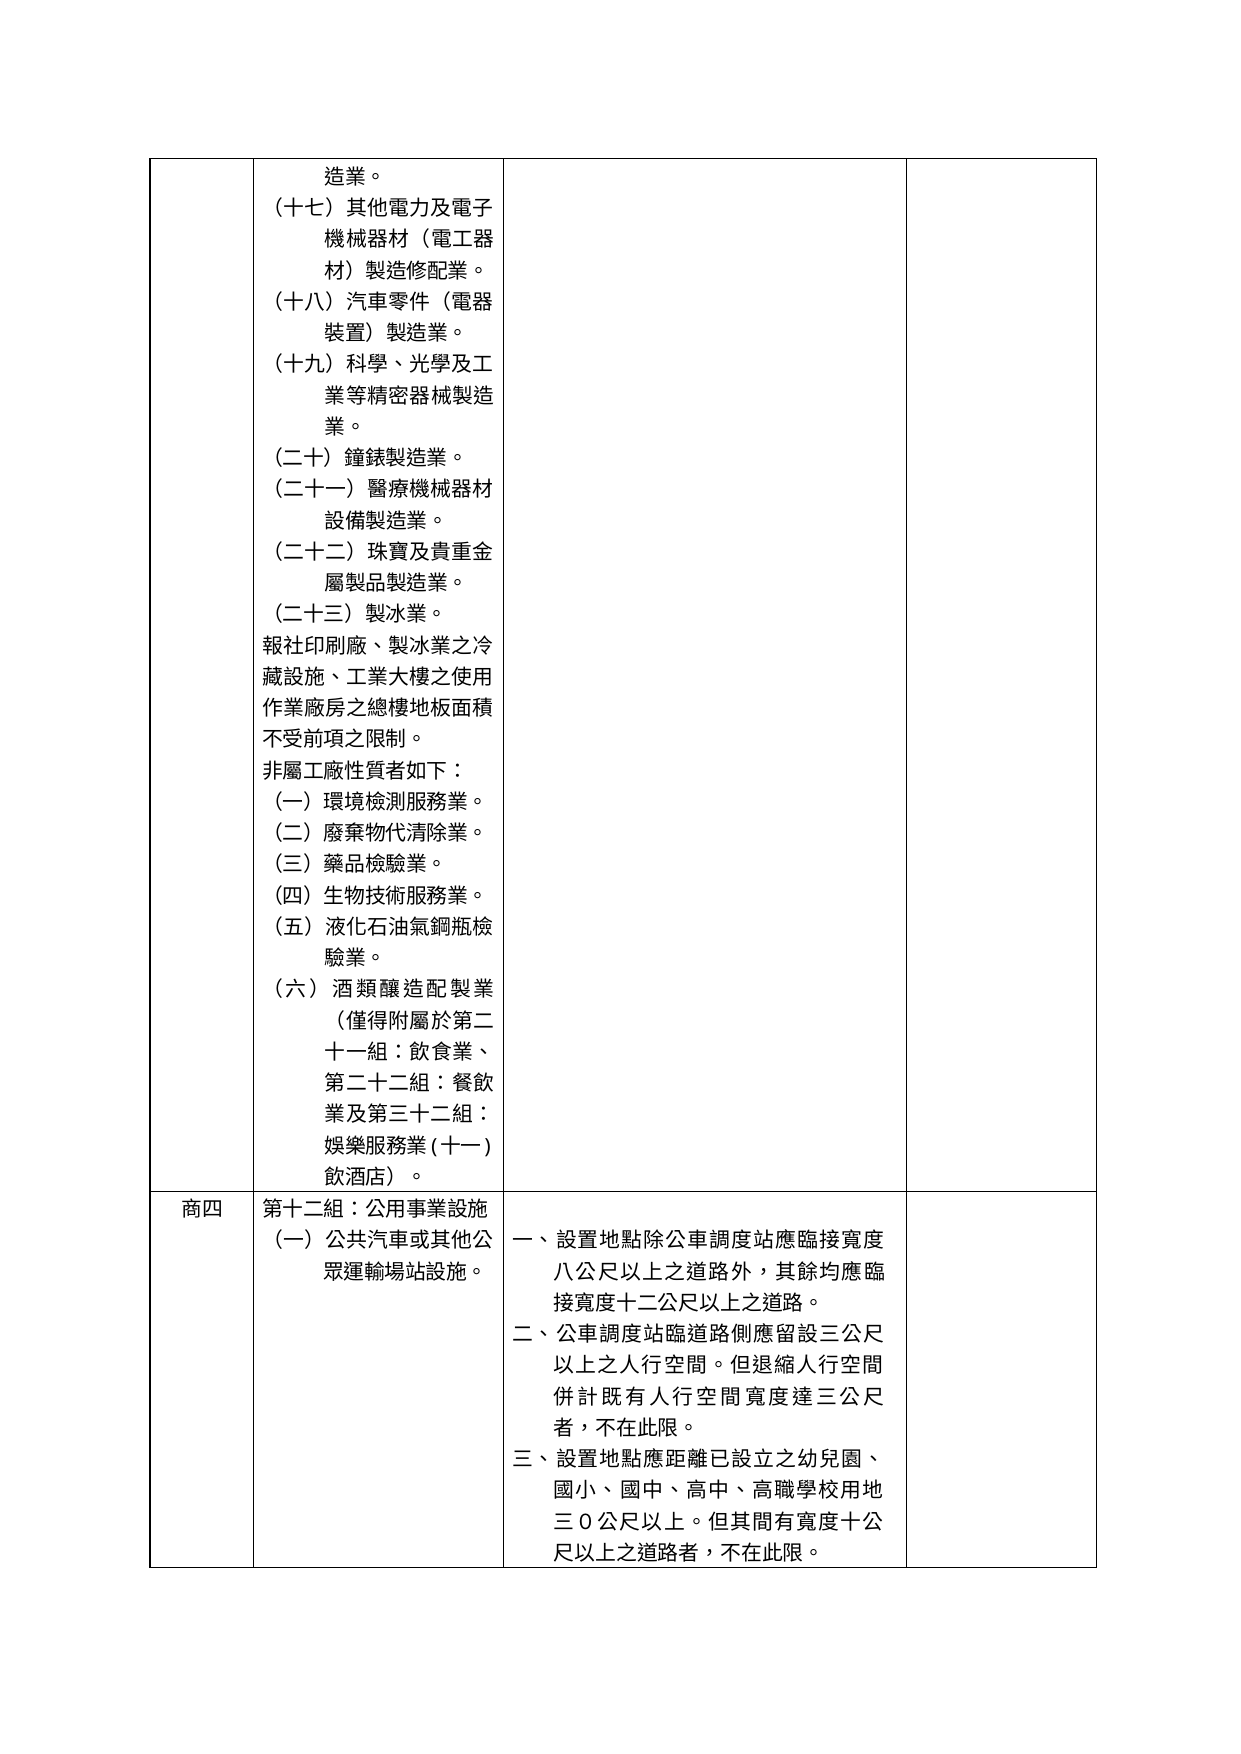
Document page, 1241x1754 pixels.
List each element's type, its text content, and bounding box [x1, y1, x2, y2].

table_cell [907, 159, 1096, 1191]
table_cell [151, 159, 253, 1191]
table_cell 造業。 （十七）其他電力及電子機械器材（電工器材）製造修配業。 （十八）汽車零件（電器裝置）製造業。 （十九）科學、光學及工業等精密器械製造業。 （二十）鐘錶製造業。 （二十一）醫療機械器材設備製造業。 （二十二）珠寶及貴重金屬製品製造業。 （二十三）製冰業。 報社印刷廠、製冰業之冷藏設施、工業大樓之使用作業廠房之總樓地板面積不受前項之限制。 非屬工廠性質者如下： （一）環境檢測服務業。 （二）廢棄物代清除業。 （三）藥品檢驗業。 （四）生物技術服務業。 （五）液化石油氣鋼瓶檢驗業。 （六）酒類釀造配製業（僅得附屬於第二十一組：飲食業、第二十二組：餐飲業及第三十二組：娛樂服務業(十一)飲酒店）。 [254, 159, 503, 1191]
table_cell [504, 159, 906, 1191]
table_cell 一、設置地點除公車調度站應臨接寬度八公尺以上之道路外，其餘均應臨接寬度十二公尺以上之道路。 二、公車調度站臨道路側應留設三公尺以上之人行空間。但退縮人行空間併計既有人行空間寬度達三公尺者，不在此限。 三、設置地點應距離已設立之幼兒園、國小、國中、高中、高職學校用地三０公尺以上。但其間有寬度十公尺以上之道路者，不在此限。 [504, 1192, 906, 1567]
table_cell 商四 [151, 1192, 253, 1567]
table_cell 第十二組：公用事業設施 （一）公共汽車或其他公眾運輸場站設施。 [254, 1192, 503, 1567]
table_cell [907, 1192, 1096, 1567]
